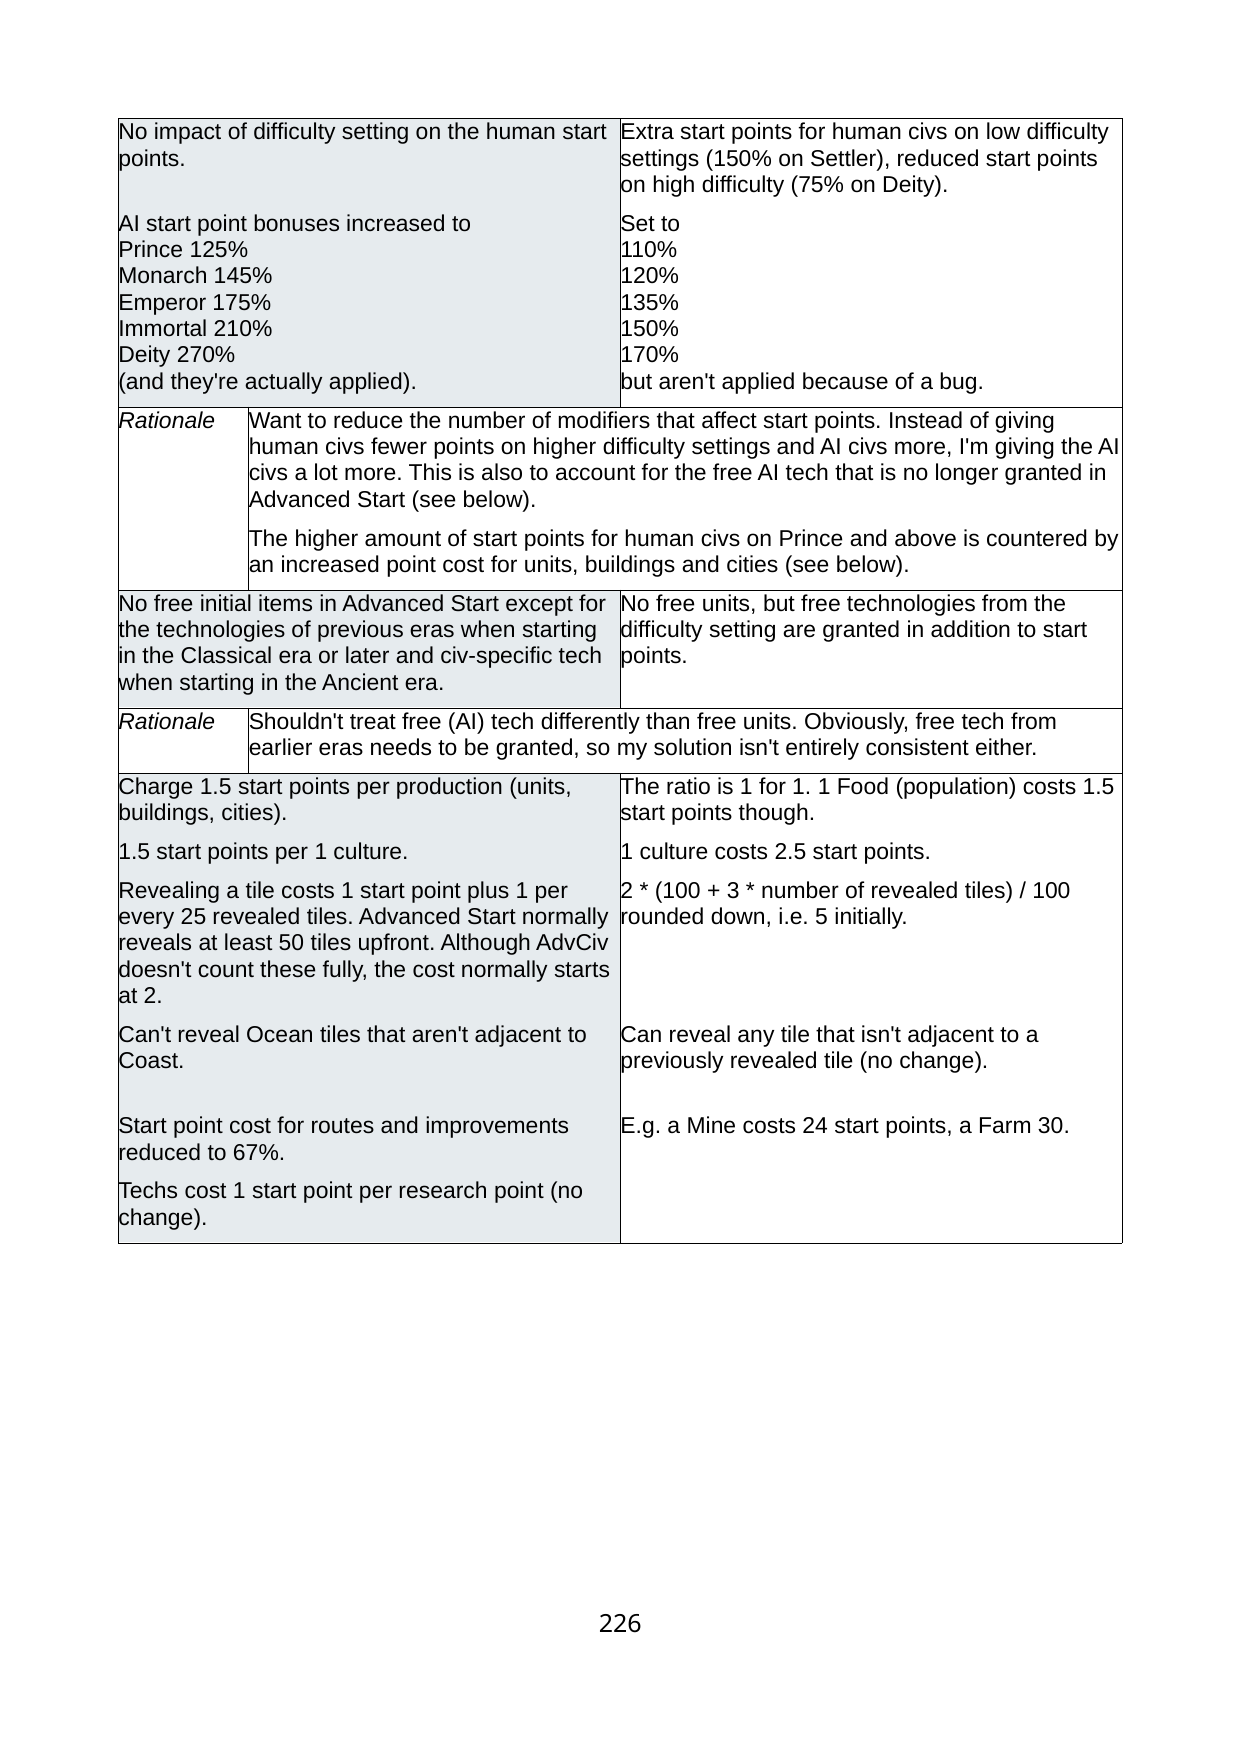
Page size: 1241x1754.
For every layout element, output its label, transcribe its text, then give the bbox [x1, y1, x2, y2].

table_cell Shouldn't treat free (AI) tech differently than free units. Obviously, free tech from earlier eras needs to be granted, so my solution isn't entirely consistent either. [249, 709, 1122, 773]
table_cell No free initial items in Advanced Start except for the technologies of previous eras when starting in the Classical era or later and civ-specific tech when starting in the Ancient era. [119, 591, 620, 707]
table_cell Extra start points for human civs on low difficulty settings (150% on Settler), reduced start points on high difficulty (75% on Deity). Set to 110% 120% 135% 150% 170% but aren't applied because of a bug. [621, 119, 1122, 407]
table_cell No impact of difficulty setting on the human start points. AI start point bonuses increased to Prince 125% Monarch 145% Emperor 175% Immortal 210% Deity 270% (and they're actually applied). [119, 119, 620, 407]
table_cell Rationale [119, 408, 248, 589]
table_cell Charge 1.5 start points per production (units, buildings, cities). 1.5 start points per 1 culture. Revealing a tile costs 1 start point plus 1 per every 25 revealed tiles. Advanced Start normally reveals at least 50 tiles upfront. Although AdvCiv doesn't count these fully, the cost normally starts at 2. Can't reveal Ocean tiles that aren't adjacent to Coast. Start point cost for routes and improvements reduced to 67%. Techs cost 1 start point per research point (no change). [119, 774, 620, 1242]
table_cell The ratio is 1 for 1. 1 Food (population) costs 1.5 start points though. 1 culture costs 2.5 start points. 2 * (100 + 3 * number of revealed tiles) / 100 rounded down, i.e. 5 initially. Can reveal any tile that isn't adjacent to a previously revealed tile (no change). E.g. a Mine costs 24 start points, a Farm 30. [621, 774, 1122, 1242]
table_cell Want to reduce the number of modifiers that affect start points. Instead of giving human civs fewer points on higher difficulty settings and AI civs more, I'm giving the AI civs a lot more. This is also to account for the free AI tech that is no longer granted in Advanced Start (see below). The higher amount of start points for human civs on Prince and above is countered by an increased point cost for units, buildings and cities (see below). [249, 408, 1122, 589]
table_cell Rationale [119, 709, 248, 773]
table_cell No free units, but free technologies from the difficulty setting are granted in addition to start points. [621, 591, 1122, 707]
